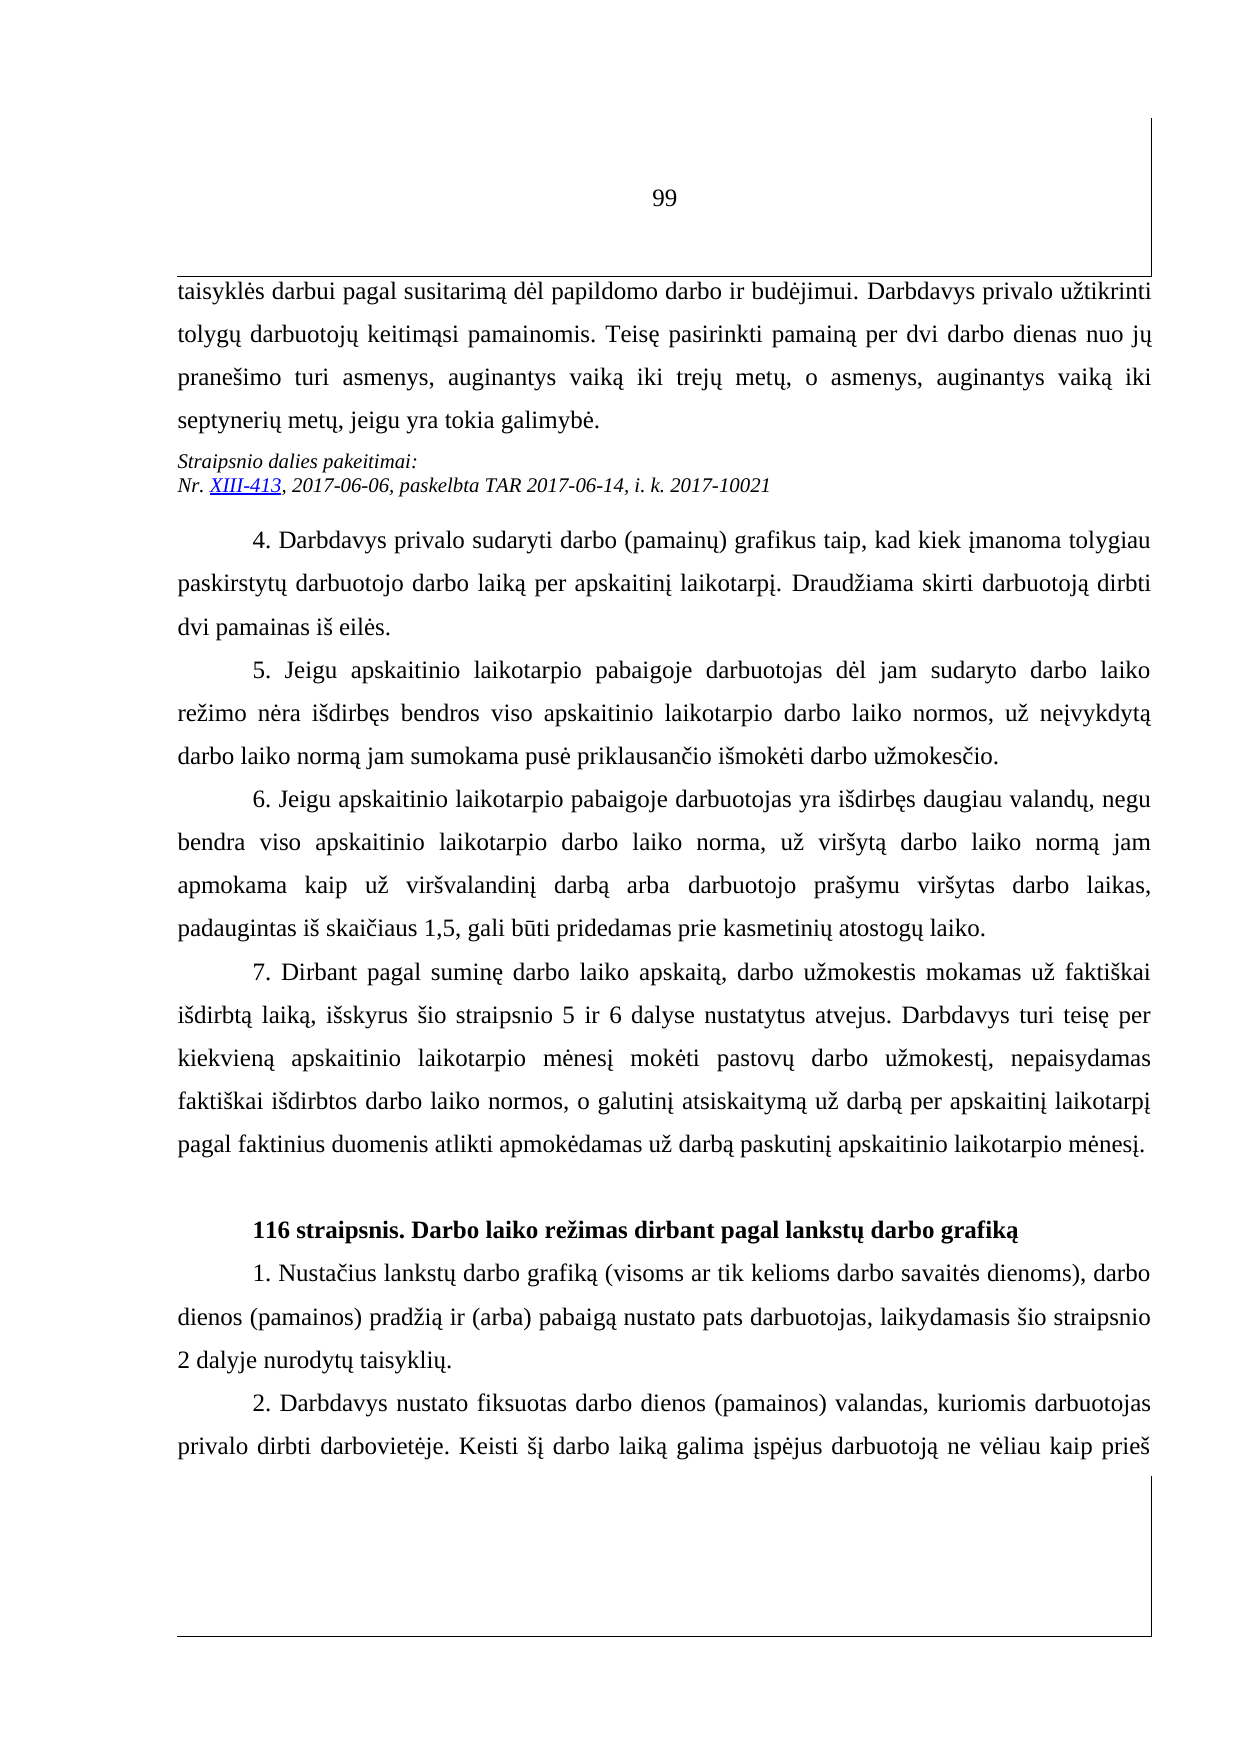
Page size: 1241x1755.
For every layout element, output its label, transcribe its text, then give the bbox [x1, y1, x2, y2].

subtitle 116 straipsnis. Darbo laiko režimas dirbant pagal lankstų darbo grafiką [177, 1215, 1152, 1244]
text taisyklės darbui pagal susitarimą dėl papildomo darbo ir budėjimui. Darbdavys privalo užtikrinti tolygų darbuotojų keitimąsi pamainomis. Teisę pasirinkti pamainą per dvi darbo dienas nuo jų pranešimo turi asmenys, auginantys vaiką iki trejų metų, o asmenys, auginantys vaiką iki septynerių metų, jeigu yra tokia galimybė. [177, 276, 1152, 434]
text 1. Nustačius lankstų darbo grafiką (visoms ar tik kelioms darbo savaitės dienoms), darbo dienos (pamainos) pradžią ir (arba) pabaigą nustato pats darbuotojas, laikydamasis šio straipsnio 2 dalyje nurodytų taisyklių. [177, 1258, 1152, 1373]
text 6. Jeigu apskaitinio laikotarpio pabaigoje darbuotojas yra išdirbęs daugiau valandų, negu bendra viso apskaitinio laikotarpio darbo laiko norma, už viršytą darbo laiko normą jam apmokama kaip už viršvalandinį darbą arba darbuotojo prašymu viršytas darbo laikas, padaugintas iš skaičiaus 1,5, gali būti pridedamas prie kasmetinių atostogų laiko. [177, 784, 1152, 942]
text 2. Darbdavys nustato fiksuotas darbo dienos (pamainos) valandas, kuriomis darbuotojas privalo dirbti darbovietėje. Keisti šį darbo laiką galima įspėjus darbuotoją ne vėliau kaip prieš [177, 1388, 1152, 1460]
text 4. Darbdavys privalo sudaryti darbo (pamainų) grafikus taip, kad kiek įmanoma tolygiau paskirstytų darbuotojo darbo laiką per apskaitinį laikotarpį. Draudžiama skirti darbuotoją dirbti dvi pamainas iš eilės. [177, 525, 1152, 640]
text 7. Dirbant pagal suminę darbo laiko apskaitą, darbo užmokestis mokamas už faktiškai išdirbtą laiką, išskyrus šio straipsnio 5 ir 6 dalyse nustatytus atvejus. Darbdavys turi teisę per kiekvieną apskaitinio laikotarpio mėnesį mokėti pastovų darbo užmokestį, nepaisydamas faktiškai išdirbtos darbo laiko normos, o galutinį atsiskaitymą už darbą per apskaitinį laikotarpį pagal faktinius duomenis atlikti apmokėdamas už darbą paskutinį apskaitinio laikotarpio mėnesį. [177, 957, 1152, 1158]
text 5. Jeigu apskaitinio laikotarpio pabaigoje darbuotojas dėl jam sudaryto darbo laiko režimo nėra išdirbęs bendros viso apskaitinio laikotarpio darbo laiko normos, už neįvykdytą darbo laiko normą jam sumokama pusė priklausančio išmokėti darbo užmokesčio. [177, 655, 1152, 770]
text Straipsnio dalies pakeitimai: [177, 448, 1152, 473]
text Nr. XIII-413, 2017-06-06, paskelbta TAR 2017-06-14, i. k. 2017-10021 [177, 473, 1152, 497]
